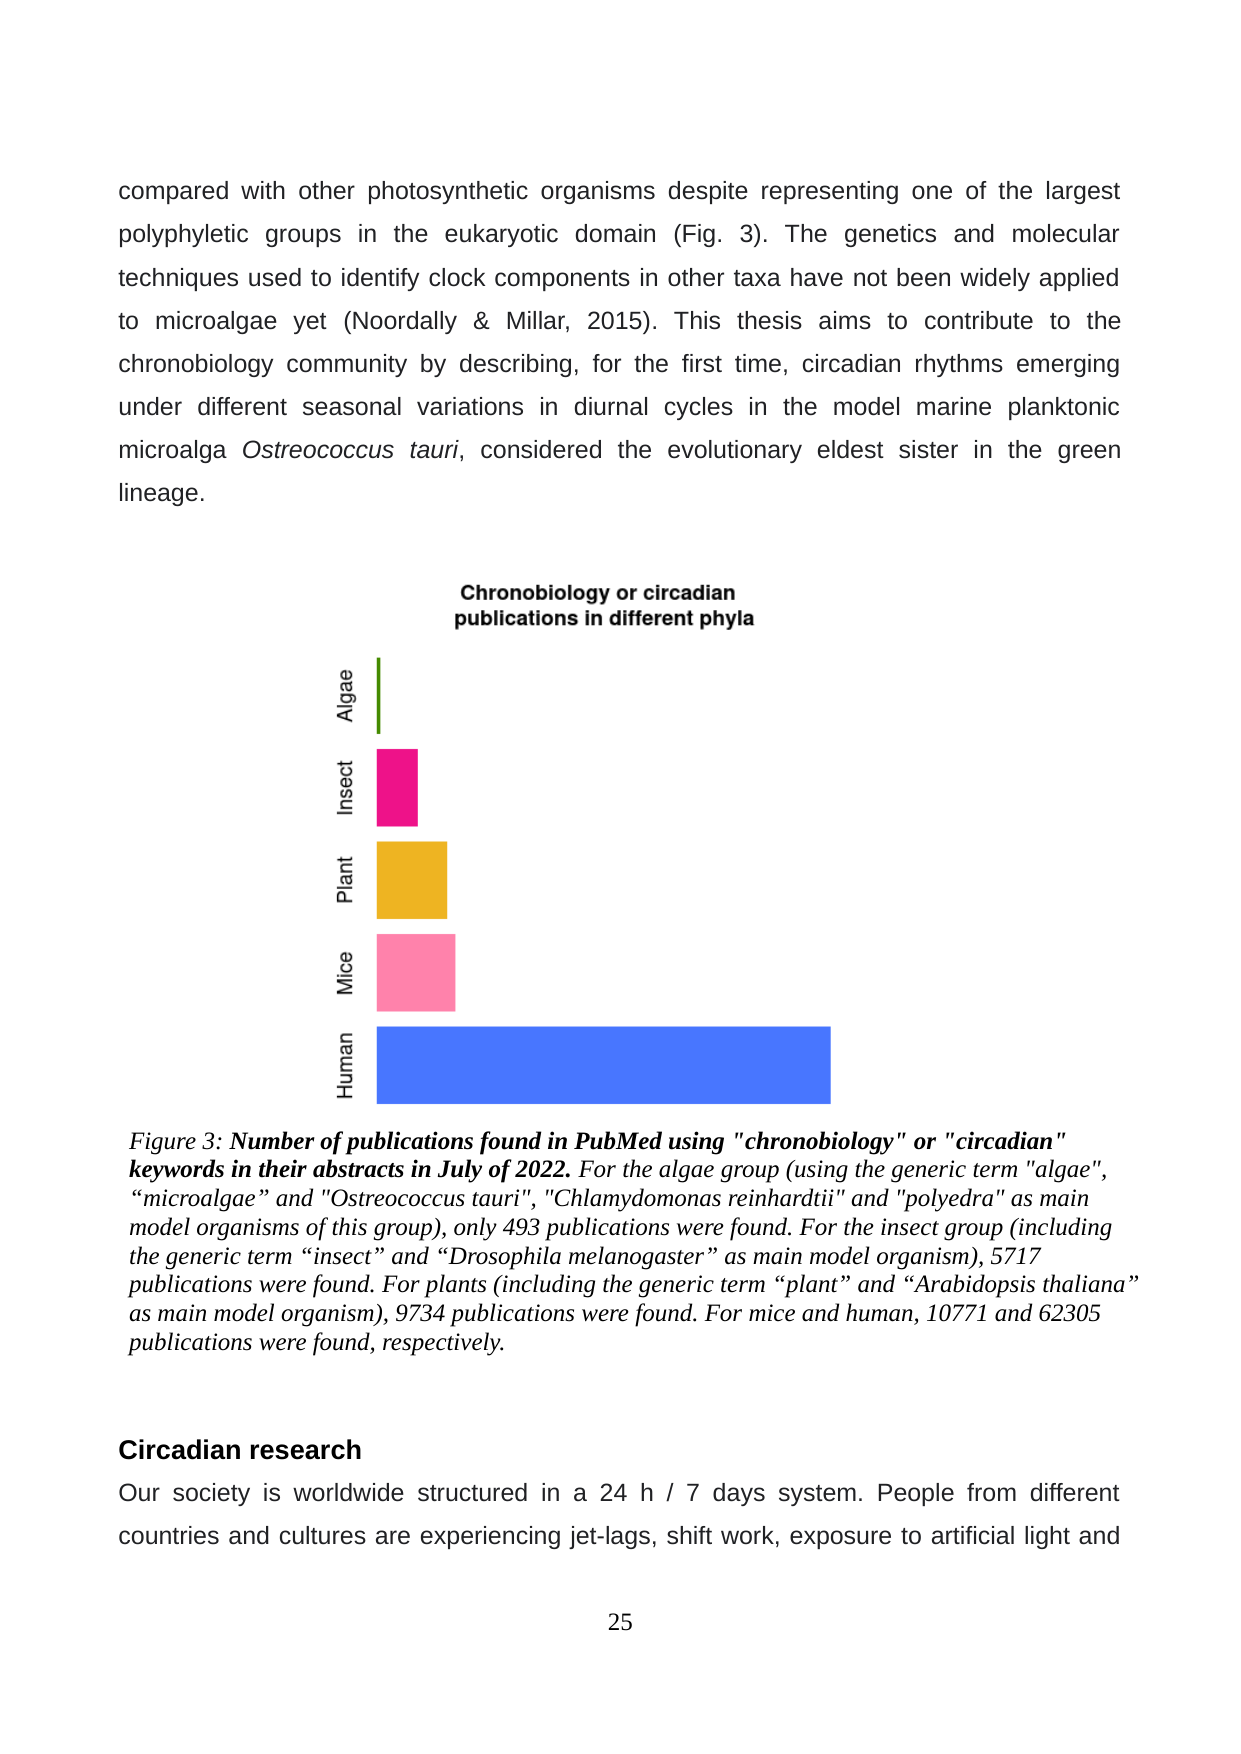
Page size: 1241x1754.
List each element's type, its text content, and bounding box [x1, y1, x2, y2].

text Our society is worldwide structured in a 24 h / 7 days system. People from different countries and cultures are experiencing jet-lags, shift work, exposure to artificial light and [118, 1478, 1122, 1550]
picture [303, 571, 866, 1126]
text compared with other photosynthetic organisms despite representing one of the largest polyphyletic groups in the eukaryotic domain (Fig. 3). The genetics and molecular techniques used to identify clock components in other taxa have not been widely applied to microalgae yet (Noordally & Millar, 2015)⁠. This thesis aims to contribute to the chronobiology community by describing, for the first time, circadian rhythms emerging under different seasonal variations in diurnal cycles in the model marine planktonic microalga Ostreococcus tauri, considered the evolutionary eldest sister in the green lineage. [118, 176, 1122, 507]
text Figure 3: Number of publications found in PubMed using "chronobiology" or "circadian" keywords in their abstracts in July of 2022. For the algae group (using the generic term "algae", “microalgae” and "Ostreococcus tauri", "Chlamydomonas reinhardtii" and "polyedra" as main model organisms of this group), only 493 publications were found. For the insect group (including the generic term “insect” and “Drosophila melanogaster” as main model organism), 5717 publications were found. For plants (including the generic term “plant” and “Arabidopsis thaliana” as main model organism), 9734 publications were found. For mice and human, 10771 and 62305 publications were found, respectively. [129, 1126, 1145, 1356]
subtitle Circadian research [118, 1434, 1122, 1465]
